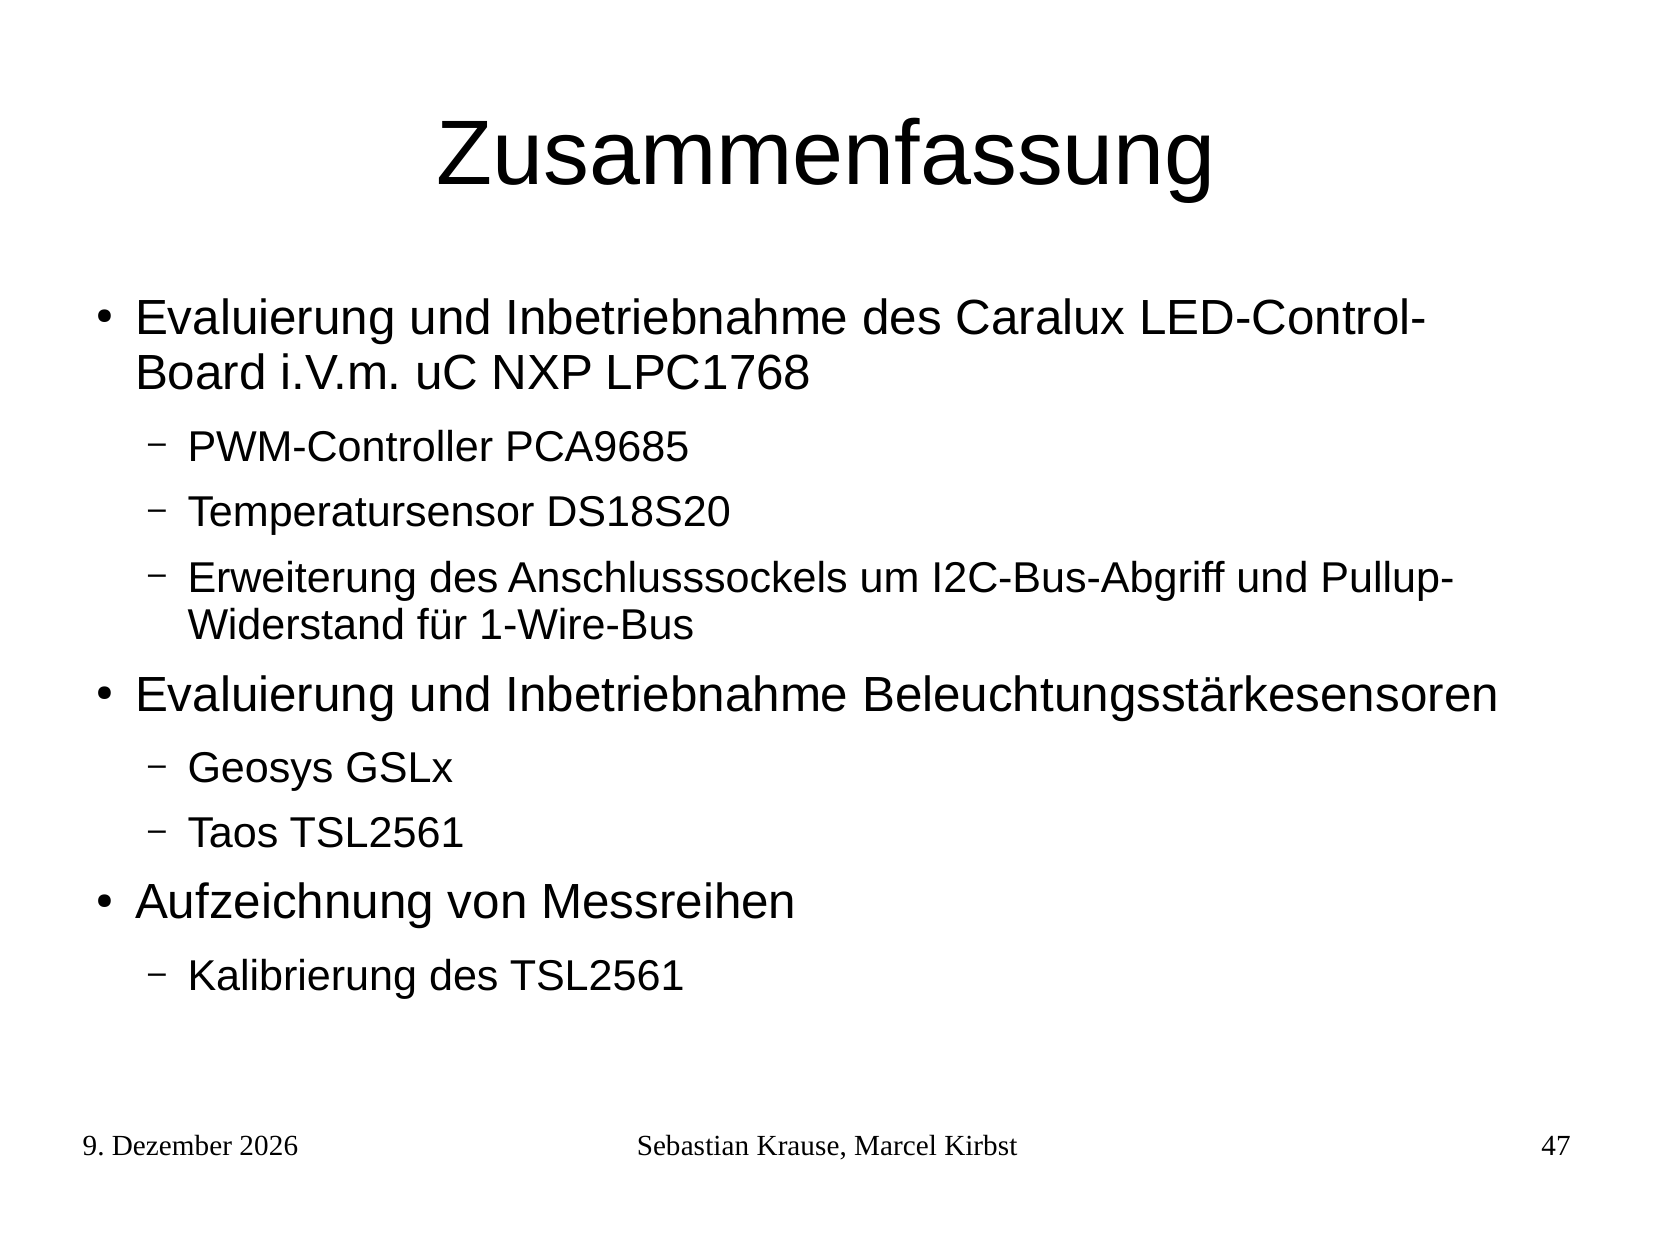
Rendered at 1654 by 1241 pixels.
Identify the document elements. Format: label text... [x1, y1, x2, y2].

list Evaluierung und Inbetriebnahme des Caralux LED-Control-Board i.V.m. uC NXP LPC1768 PWM-Controller PCA9685 Temperatursensor DS18S20 Erweiterung des Anschlusssockels um I2C-Bus-Abgriff und Pullup-Widerstand für 1-Wire-Bus Evaluierung und Inbetriebnahme Beleuchtungsstärkesensoren Geosys GSLx Taos TSL2561 Aufzeichnung von Messreihen Kalibrierung des TSL2561 [82, 290, 1538, 1010]
title Zusammenfassung [82, 49, 1571, 257]
